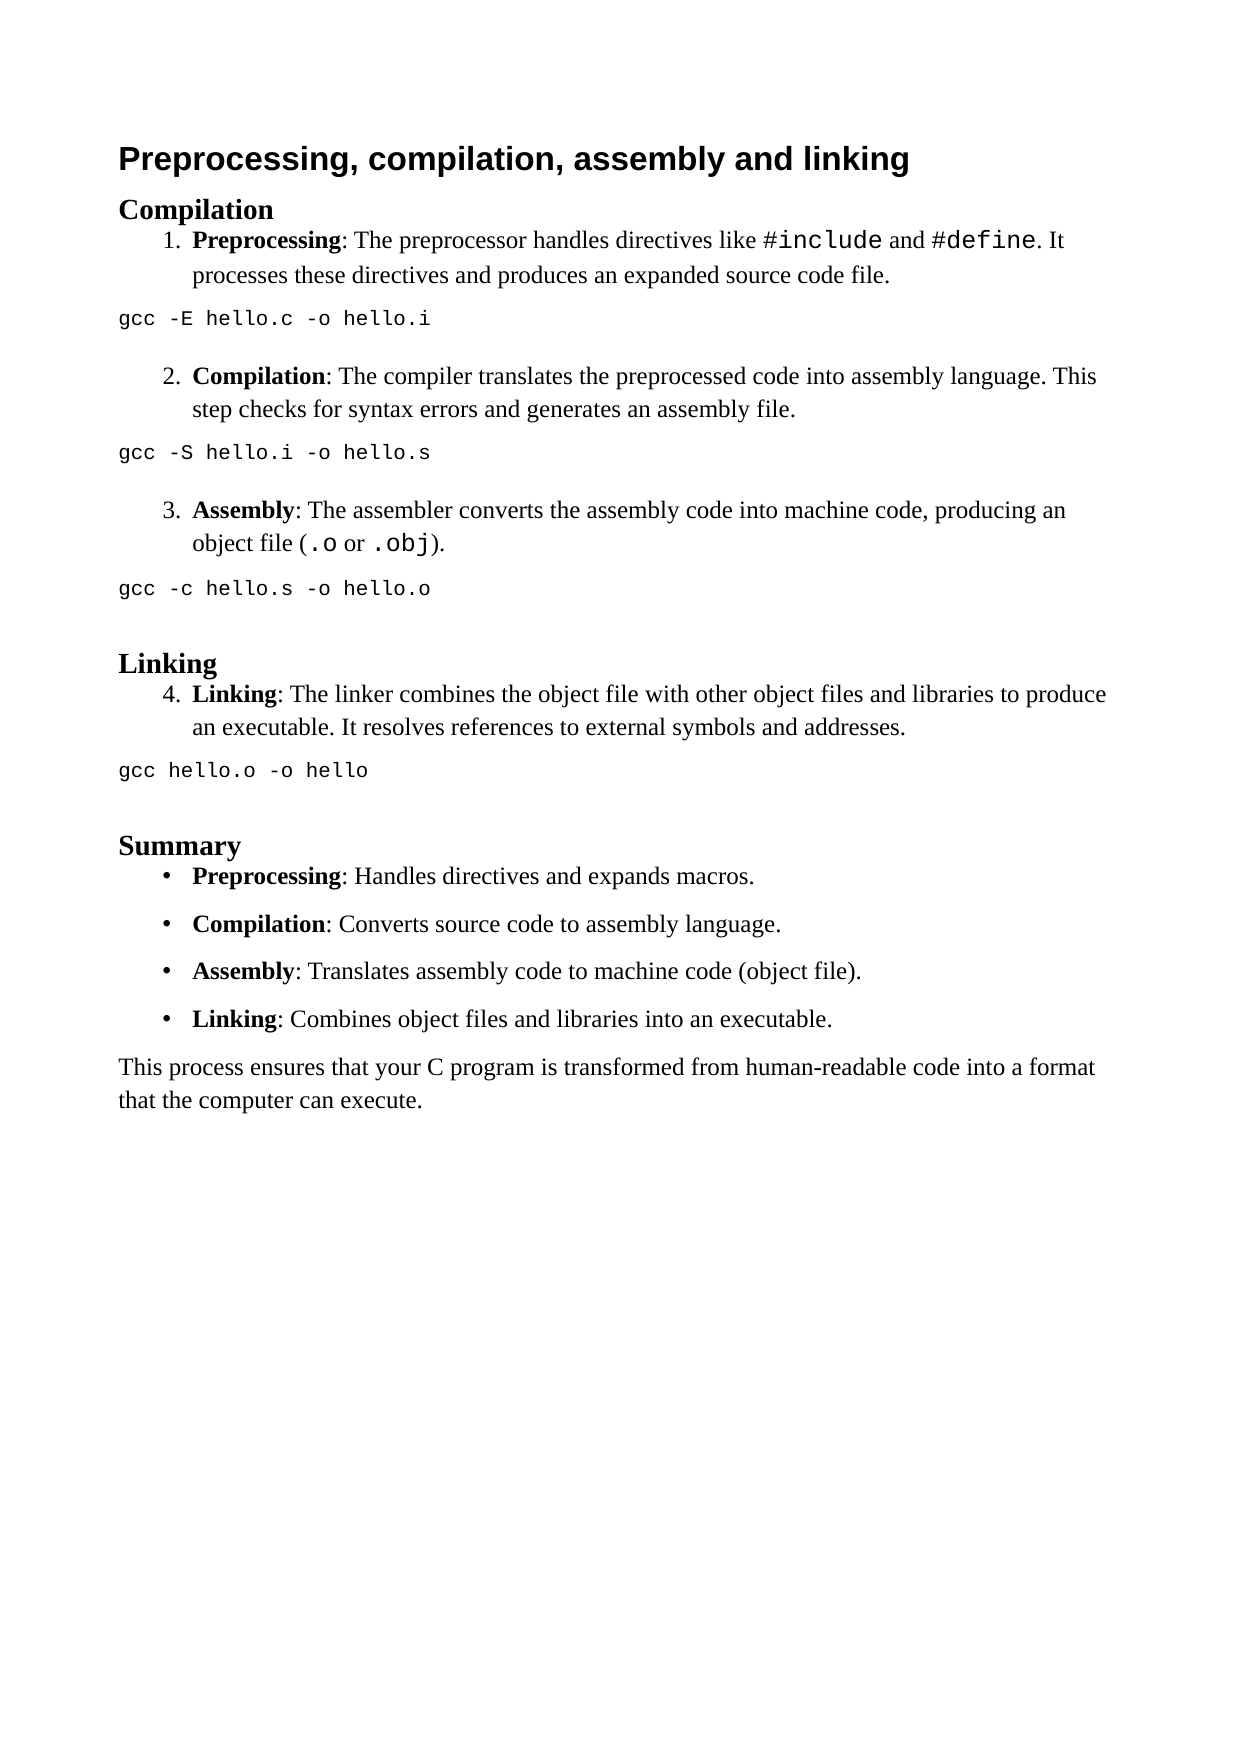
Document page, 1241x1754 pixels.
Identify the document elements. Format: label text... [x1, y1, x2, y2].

list Assembly: Translates assembly code to machine code (object file). [162, 956, 1122, 985]
subtitle Linking [118, 646, 1122, 679]
list Compilation: The compiler translates the preprocessed code into assembly language. This step checks for syntax errors and generates an assembly file. [162, 361, 1122, 423]
list Preprocessing: Handles directives and expands macros. [162, 861, 1122, 890]
text This process ensures that your C program is transformed from human-readable code into a format that the computer can execute. [118, 1052, 1122, 1113]
list Compilation: Converts source code to assembly language. [162, 909, 1122, 938]
subtitle Summary [118, 828, 1122, 861]
subtitle Preprocessing, compilation, assembly and linking [118, 139, 1122, 177]
text gcc hello.o -o hello [118, 760, 1122, 784]
list Preprocessing: The preprocessor handles directives like #include and #define. It processes these directives and produces an expanded source code file. [162, 226, 1122, 289]
list Linking: Combines object files and libraries into an executable. [162, 1004, 1122, 1033]
text gcc -E hello.c -o hello.i [118, 308, 1122, 332]
text gcc -c hello.s -o hello.o [118, 578, 1122, 602]
subtitle Compilation [118, 192, 1122, 226]
list Linking: The linker combines the object file with other object files and libraries to produce an executable. It resolves references to external symbols and addresses. [162, 679, 1122, 741]
text gcc -S hello.i -o hello.s [118, 442, 1122, 466]
list Assembly: The assembler converts the assembly code into machine code, producing an object file (.o or .obj). [162, 495, 1122, 559]
